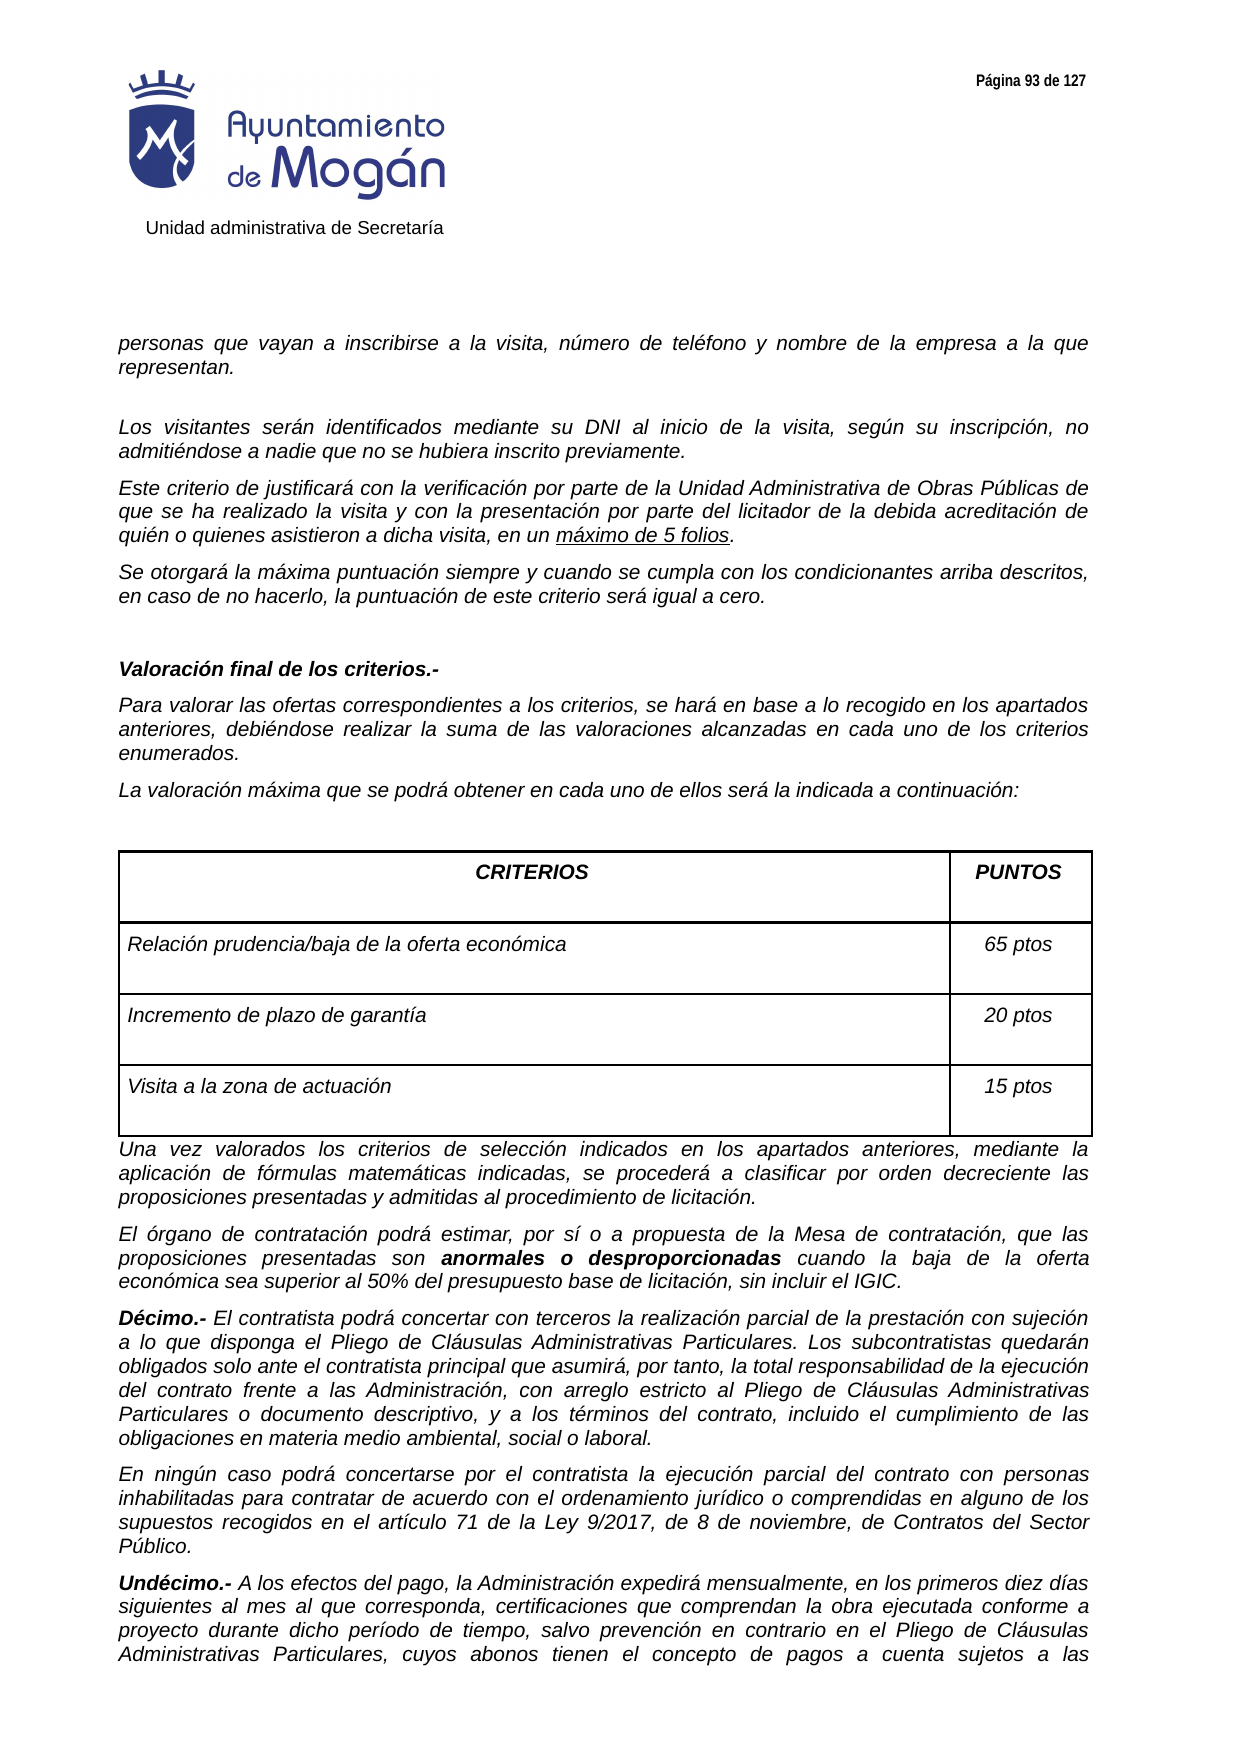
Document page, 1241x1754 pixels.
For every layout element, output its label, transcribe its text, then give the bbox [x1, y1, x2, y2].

table_cell Visita a la zona de actuación [120, 1066, 949, 1135]
text El órgano de contratación podrá estimar, por sí o a propuesta de la Mesa de contratación, que las proposiciones presentadas son anormales o desproporcionadas cuando la baja de la oferta económica sea superior al 50% del presupuesto base de licitación, sin incluir el IGIC. [118, 1221, 1092, 1293]
table_header CRITERIOS [120, 853, 949, 921]
text Este criterio de justificará con la verificación por parte de la Unidad Administrativa de Obras Públicas de que se ha realizado la visita y con la presentación por parte del licitador de la debida acreditación de quién o quienes asistieron a dicha visita, en un máximo de 5 folios. [118, 475, 1092, 547]
text La valoración máxima que se podrá obtener en cada uno de ellos será la indicada a continuación: [118, 777, 1092, 801]
table_cell 15 ptos [951, 1066, 1091, 1135]
text personas que vayan a inscribirse a la visita, número de teléfono y nombre de la empresa a la que representan. [118, 331, 1092, 378]
picture [128, 70, 445, 206]
table_cell 65 ptos [951, 924, 1091, 993]
text Se otorgará la máxima puntuación siempre y cuando se cumpla con los condicionantes arriba descritos, en caso de no hacerlo, la puntuación de este criterio será igual a cero. [118, 560, 1092, 608]
text Una vez valorados los criterios de selección indicados en los apartados anteriores, mediante la aplicación de fórmulas matemáticas indicadas, se procederá a clasificar por orden decreciente las proposiciones presentadas y admitidas al procedimiento de licitación. [118, 1137, 1092, 1209]
text Valoración final de los criterios.- [118, 657, 1092, 681]
text Undécimo.- A los efectos del pago, la Administración expedirá mensualmente, en los primeros diez días siguientes al mes al que corresponda, certificaciones que comprendan la obra ejecutada conforme a proyecto durante dicho período de tiempo, salvo prevención en contrario en el Pliego de Cláusulas Administrativas Particulares, cuyos abonos tienen el concepto de pagos a cuenta sujetos a las [118, 1570, 1092, 1666]
text Los visitantes serán identificados mediante su DNI al inicio de la visita, según su inscripción, no admitiéndose a nadie que no se hubiera inscrito previamente. [118, 391, 1092, 463]
table_header PUNTOS [951, 853, 1091, 921]
table_cell 20 ptos [951, 995, 1091, 1064]
text Para valorar las ofertas correspondientes a los criterios, se hará en base a lo recogido en los apartados anteriores, debiéndose realizar la suma de las valoraciones alcanzadas en cada uno de los criterios enumerados. [118, 693, 1092, 765]
text En ningún caso podrá concertarse por el contratista la ejecución parcial del contrato con personas inhabilitadas para contratar de acuerdo con el ordenamiento jurídico o comprendidas en alguno de los supuestos recogidos en el artículo 71 de la Ley 9/2017, de 8 de noviembre, de Contratos del Sector Público. [118, 1462, 1092, 1558]
text Décimo.- El contratista podrá concertar con terceros la realización parcial de la prestación con sujeción a lo que disponga el Pliego de Cláusulas Administrativas Particulares. Los subcontratistas quedarán obligados solo ante el contratista principal que asumirá, por tanto, la total responsabilidad de la ejecución del contrato frente a las Administración, con arreglo estricto al Pliego de Cláusulas Administrativas Particulares o documento descriptivo, y a los términos del contrato, incluido el cumplimiento de las obligaciones en materia medio ambiental, social o laboral. [118, 1306, 1092, 1449]
table_cell Incremento de plazo de garantía [120, 995, 949, 1064]
table_cell Relación prudencia/baja de la oferta económica [120, 924, 949, 993]
